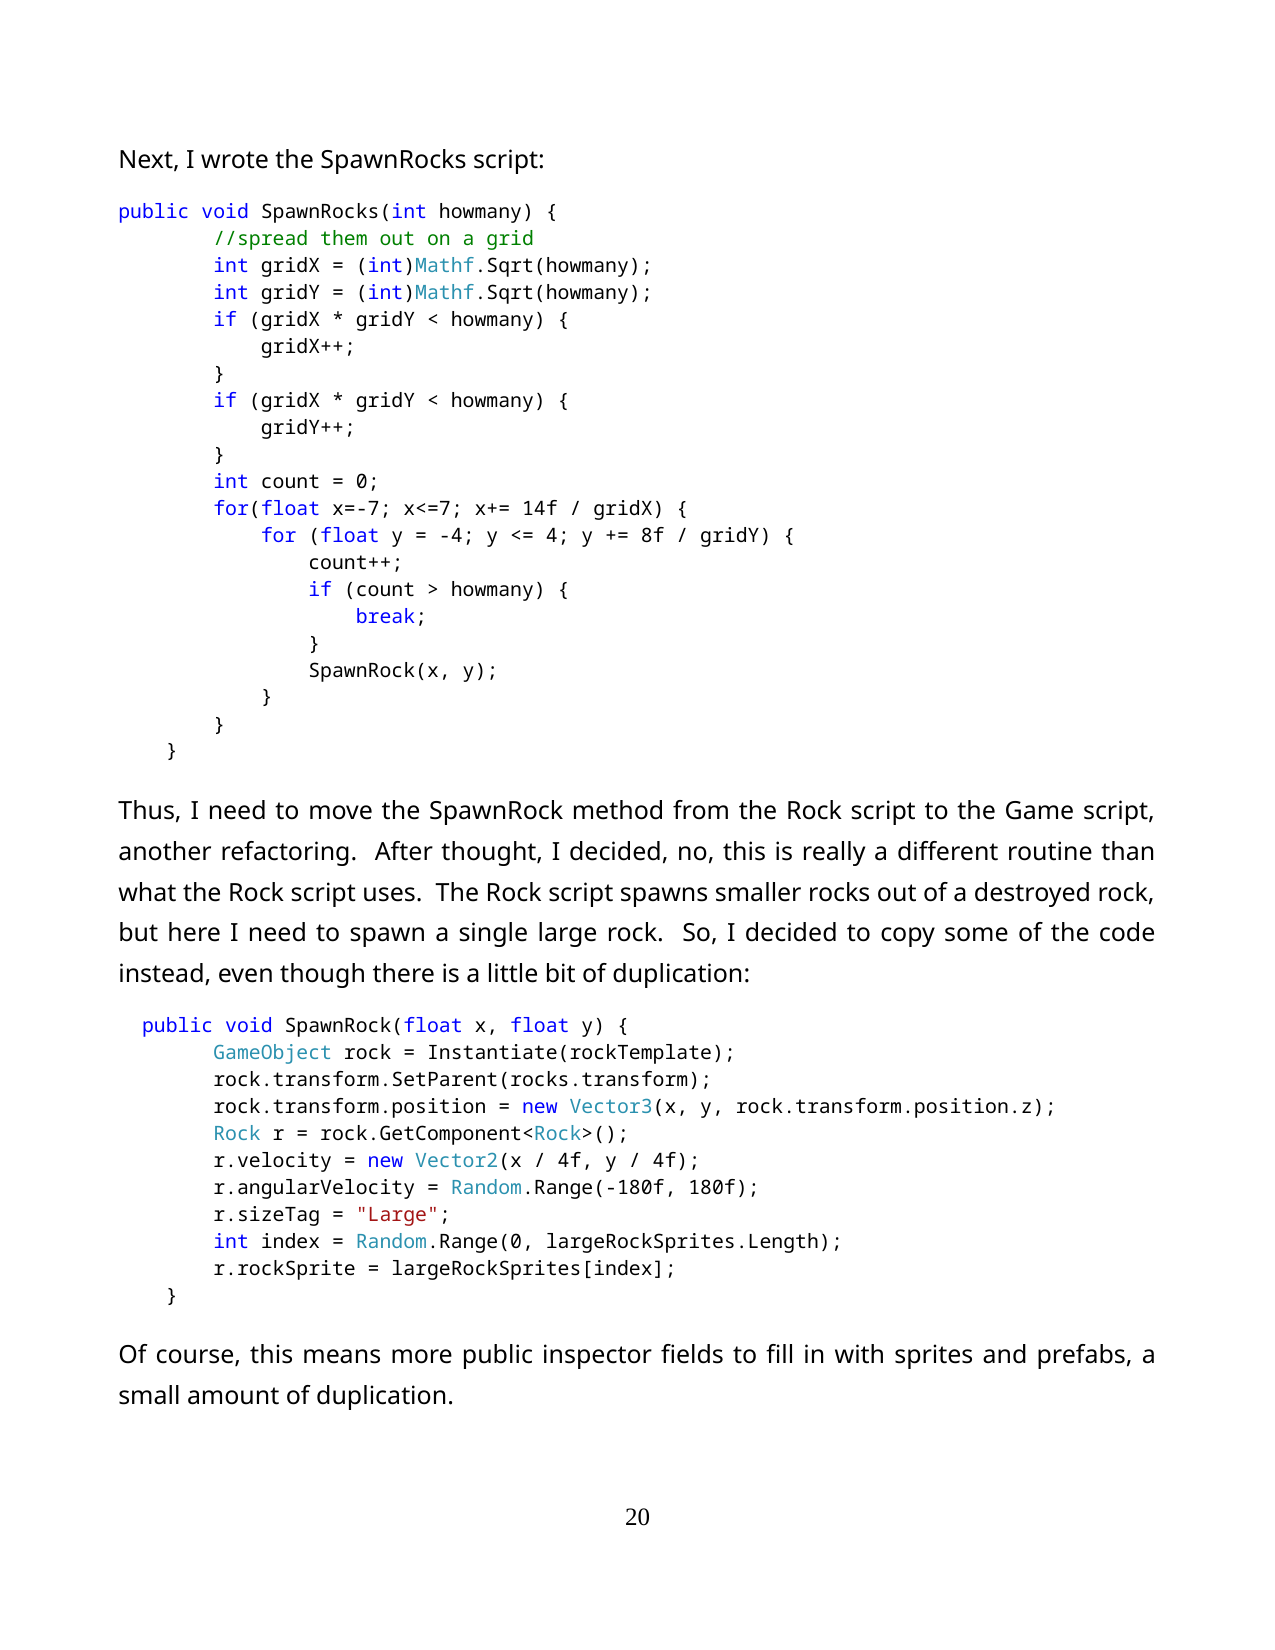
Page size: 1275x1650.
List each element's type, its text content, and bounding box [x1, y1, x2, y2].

text SpawnRock(x, y); [118, 656, 1157, 683]
text r.sizeTag = "Large"; [118, 1200, 1157, 1227]
text Next, I wrote the SpawnRocks script: [118, 142, 1157, 176]
text } [118, 710, 1157, 737]
text count++; [118, 548, 1157, 575]
text } [118, 440, 1157, 467]
text Of course, this means more public inspector fields to fill in with sprites and prefabs, a small amount of duplication. [118, 1337, 1157, 1412]
text break; [118, 602, 1157, 629]
text r.velocity = new Vector2(x / 4f, y / 4f); [118, 1146, 1157, 1173]
text } [118, 359, 1157, 386]
text Thus, I need to move the SpawnRock method from the Rock script to the Game script, another refactoring. After thought, I decided, no, this is really a different routine than what the Rock script uses. The Rock script spawns smaller rocks out of a destroyed rock, but here I need to spawn a single large rock. So, I decided to copy some of the code instead, even though there is a little bit of duplication: [118, 792, 1157, 990]
text for (float y = -4; y <= 4; y += 8f / gridY) { [118, 521, 1157, 548]
text rock.transform.SetParent(rocks.transform); [118, 1065, 1157, 1092]
text if (gridX * gridY < howmany) { [118, 386, 1157, 413]
text } [118, 737, 1157, 764]
text rock.transform.position = new Vector3(x, y, rock.transform.position.z); [118, 1092, 1157, 1119]
text GameObject rock = Instantiate(rockTemplate); [118, 1038, 1157, 1065]
text Rock r = rock.GetComponent<Rock>(); [118, 1119, 1157, 1146]
text gridX++; [118, 332, 1157, 359]
text int index = Random.Range(0, largeRockSprites.Length); [118, 1227, 1157, 1254]
text int gridX = (int)Mathf.Sqrt(howmany); [118, 251, 1157, 278]
text } [118, 683, 1157, 710]
text //spread them out on a grid [118, 224, 1157, 251]
text public void SpawnRock(float x, float y) { [118, 1011, 1157, 1038]
text gridY++; [118, 413, 1157, 440]
text int count = 0; [118, 467, 1157, 494]
text r.rockSprite = largeRockSprites[index]; [118, 1254, 1157, 1281]
text if (gridX * gridY < howmany) { [118, 305, 1157, 332]
text for(float x=-7; x<=7; x+= 14f / gridX) { [118, 494, 1157, 521]
text if (count > howmany) { [118, 575, 1157, 602]
text int gridY = (int)Mathf.Sqrt(howmany); [118, 278, 1157, 305]
text r.angularVelocity = Random.Range(-180f, 180f); [118, 1173, 1157, 1200]
text } [118, 1281, 1157, 1308]
text } [118, 629, 1157, 656]
text public void SpawnRocks(int howmany) { [118, 197, 1157, 224]
